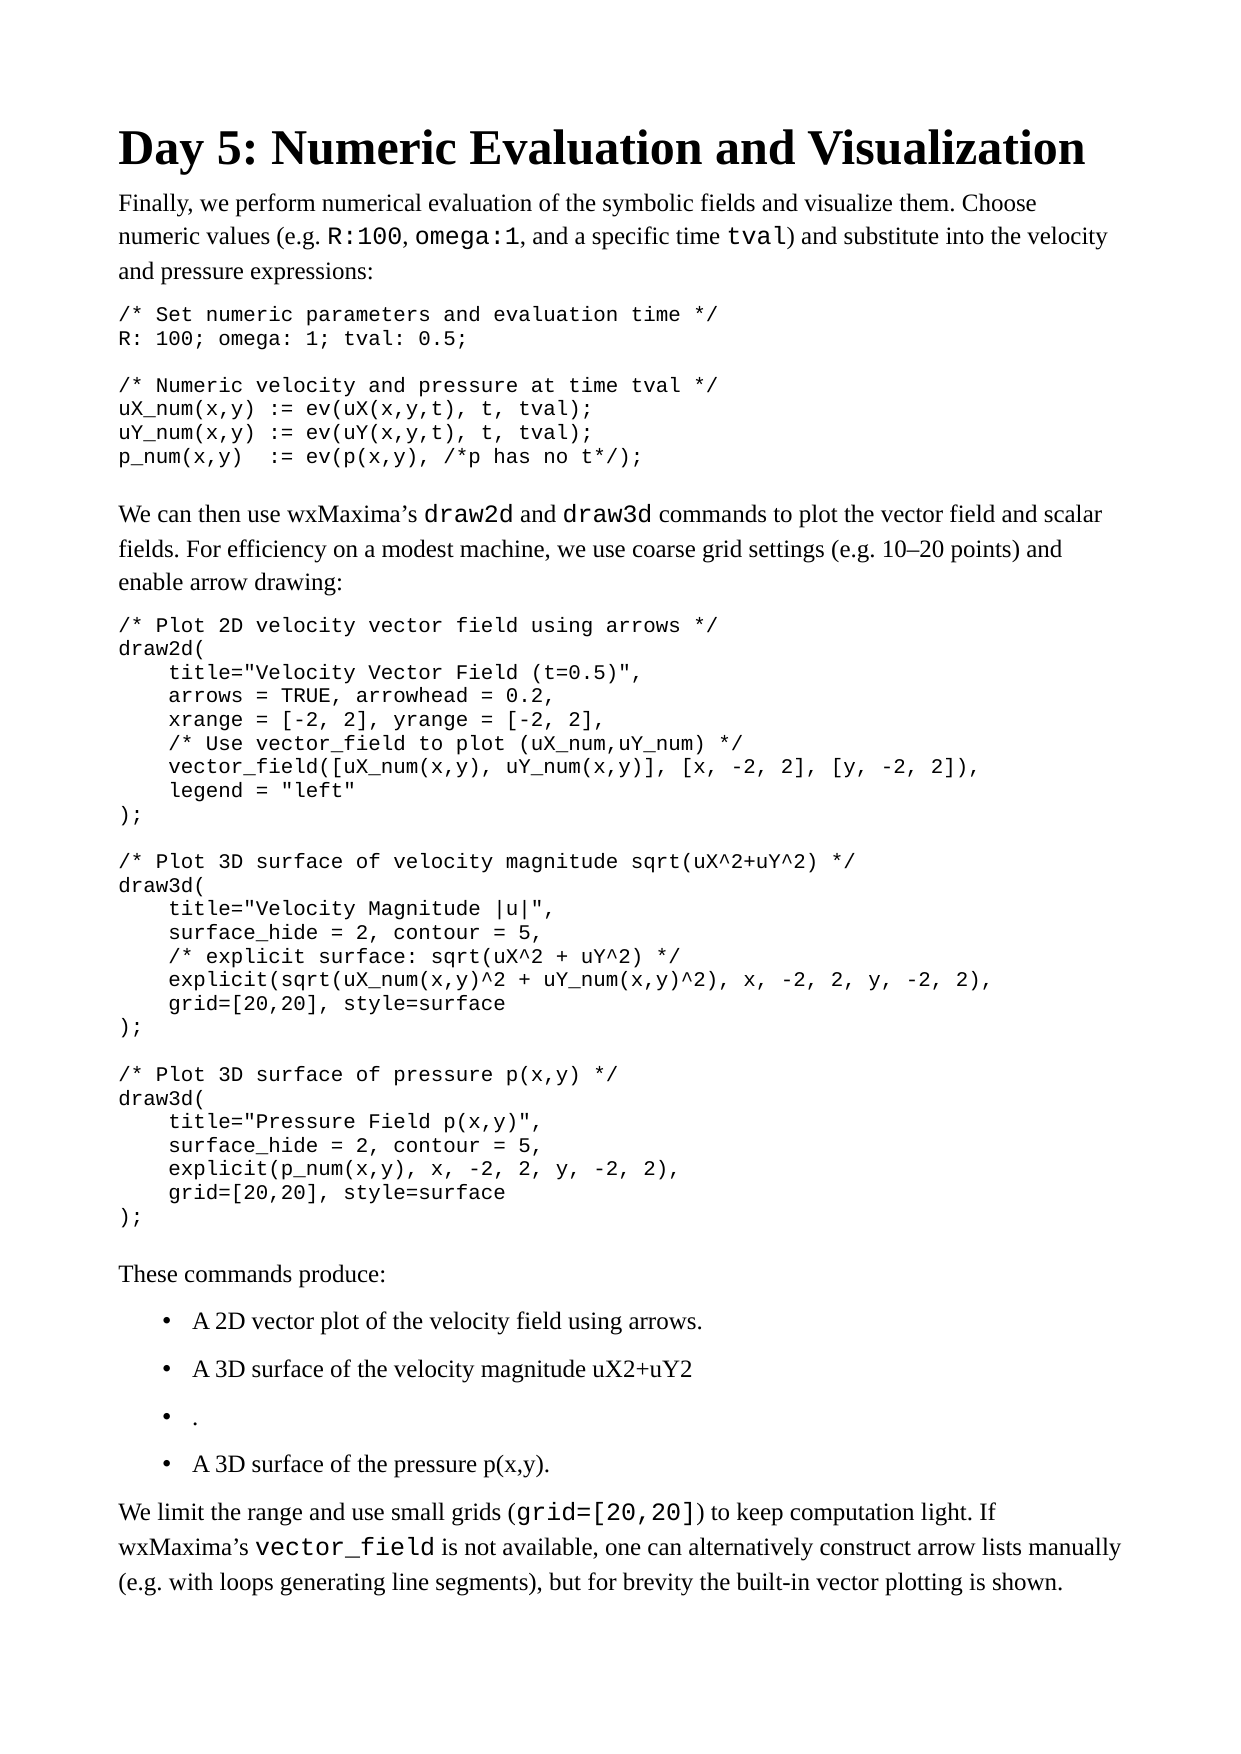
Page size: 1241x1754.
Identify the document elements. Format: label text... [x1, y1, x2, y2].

text draw3d( [118, 1087, 1122, 1111]
list ​. [162, 1402, 1122, 1430]
text We limit the range and use small grids (grid=[20,20]) to keep computation light. If wxMaxima’s vector_field is not available, one can alternatively construct arrow lists manually (e.g. with loops generating line segments), but for brevity the built-in vector plotting is shown. [118, 1497, 1122, 1596]
text legend = "left" [118, 780, 1122, 804]
text /* Set numeric parameters and evaluation time */ [118, 304, 1122, 327]
text /* Plot 2D velocity vector field using arrows */ [118, 614, 1122, 638]
text surface_hide = 2, contour = 5, [118, 1135, 1122, 1158]
text p_num(x,y) := ev(p(x,y), /*p has no t*/); [118, 446, 1122, 469]
subtitle Day 5: Numeric Evaluation and Visualization [118, 118, 1122, 176]
text These commands produce: [118, 1259, 1122, 1288]
text title="Pressure Field p(x,y)", [118, 1111, 1122, 1135]
text explicit(p_num(x,y), x, -2, 2, y, -2, 2), [118, 1158, 1122, 1182]
text Finally, we perform numerical evaluation of the symbolic fields and visualize them. Choose numeric values (e.g. R:100, omega:1, and a specific time tval) and substitute into the velocity and pressure expressions: [118, 188, 1122, 285]
text vector_field([uX_num(x,y), uY_num(x,y)], [x, -2, 2], [y, -2, 2]), [118, 756, 1122, 780]
text /* Plot 3D surface of velocity magnitude sqrt(uX^2+uY^2) */ [118, 851, 1122, 875]
list A 3D surface of the velocity magnitude uX2​+uY2​ [162, 1354, 1122, 1383]
text ); [118, 1206, 1122, 1229]
text title="Velocity Magnitude |u|", [118, 898, 1122, 922]
text We can then use wxMaxima’s draw2d and draw3d commands to plot the vector field and scalar fields. For efficiency on a modest machine, we use coarse grid settings (e.g. 10–20 points) and enable arrow drawing: [118, 499, 1122, 596]
text surface_hide = 2, contour = 5, [118, 922, 1122, 946]
text /* Numeric velocity and pressure at time tval */ [118, 375, 1122, 398]
text ); [118, 804, 1122, 827]
text uY_num(x,y) := ev(uY(x,y,t), t, tval); [118, 422, 1122, 446]
text explicit(sqrt(uX_num(x,y)^2 + uY_num(x,y)^2), x, -2, 2, y, -2, 2), [118, 969, 1122, 993]
list A 2D vector plot of the velocity field using arrows. [162, 1306, 1122, 1335]
text grid=[20,20], style=surface [118, 1182, 1122, 1206]
text R: 100; omega: 1; tval: 0.5; [118, 327, 1122, 351]
text grid=[20,20], style=surface [118, 993, 1122, 1017]
text /* Plot 3D surface of pressure p(x,y) */ [118, 1064, 1122, 1087]
text /* explicit surface: sqrt(uX^2 + uY^2) */ [118, 946, 1122, 969]
text uX_num(x,y) := ev(uX(x,y,t), t, tval); [118, 398, 1122, 422]
text draw3d( [118, 875, 1122, 898]
text ); [118, 1017, 1122, 1040]
text arrows = TRUE, arrowhead = 0.2, [118, 686, 1122, 709]
text /* Use vector_field to plot (uX_num,uY_num) */ [118, 733, 1122, 756]
list A 3D surface of the pressure p(x,y). [162, 1449, 1122, 1478]
text xrange = [-2, 2], yrange = [-2, 2], [118, 709, 1122, 733]
text title="Velocity Vector Field (t=0.5)", [118, 662, 1122, 686]
text draw2d( [118, 638, 1122, 662]
